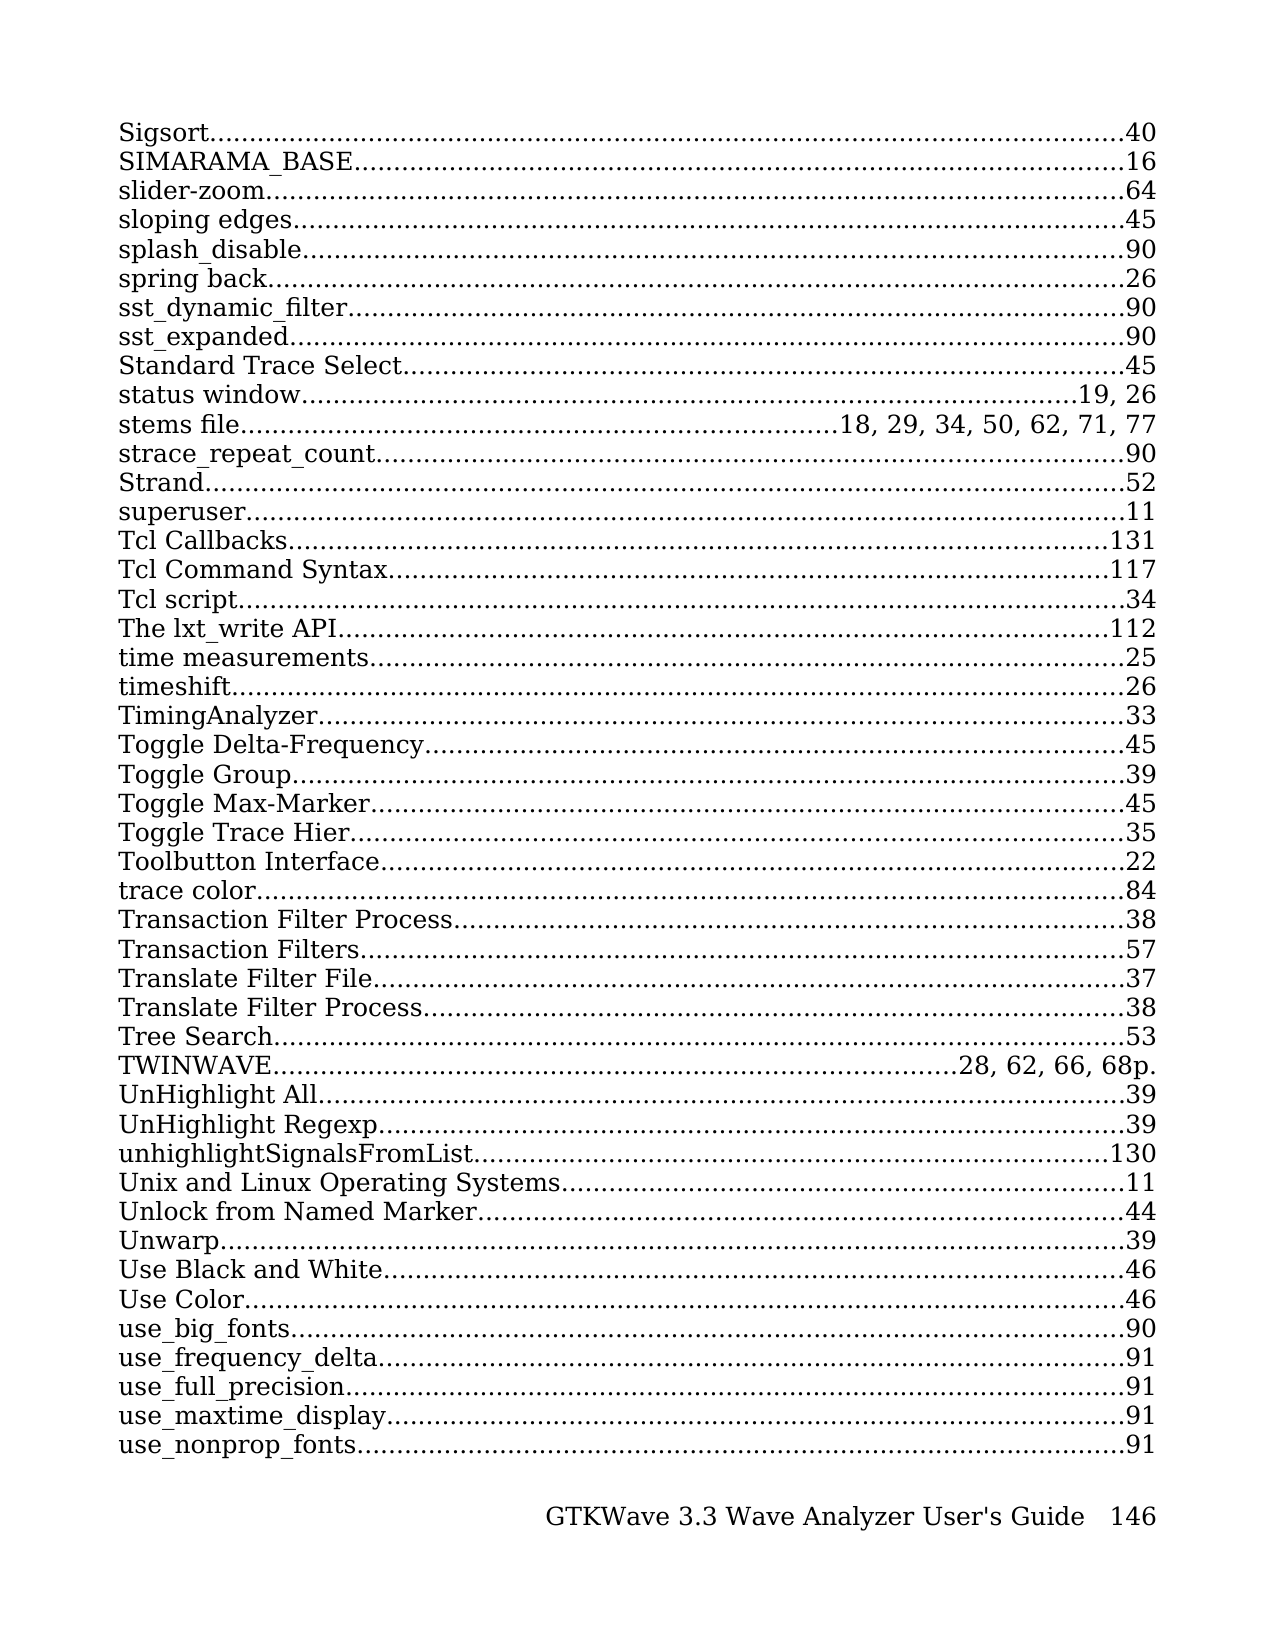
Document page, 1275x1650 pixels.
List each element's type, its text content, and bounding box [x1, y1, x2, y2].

text use_full_precision 91 [118, 1372, 1157, 1401]
text Transaction Filters 57 [118, 935, 1157, 964]
text Strand 52 [118, 468, 1157, 497]
text UnHighlight Regexp 39 [118, 1110, 1157, 1139]
text unhighlightSignalsFromList 130 [118, 1139, 1157, 1168]
text sst_expanded 90 [118, 322, 1157, 351]
text Tree Search 53 [118, 1022, 1157, 1051]
text use_big_fonts 90 [118, 1314, 1157, 1343]
text Transaction Filter Process 38 [118, 906, 1157, 935]
text Sigsort 40 [118, 118, 1157, 147]
text Use Black and White 46 [118, 1256, 1157, 1285]
text strace_repeat_count 90 [118, 439, 1157, 468]
text Tcl Callbacks 131 [118, 526, 1157, 556]
text time measurements 25 [118, 643, 1157, 672]
text trace color 84 [118, 876, 1157, 906]
text Translate Filter Process 38 [118, 993, 1157, 1022]
text superuser 11 [118, 497, 1157, 526]
text use_frequency_delta 91 [118, 1343, 1157, 1372]
text stems file 18, 29, 34, 50, 62, 71, 77 [118, 410, 1157, 439]
text Unix and Linux Operating Systems 11 [118, 1168, 1157, 1197]
text Unwarp 39 [118, 1226, 1157, 1256]
text Tcl script 34 [118, 585, 1157, 614]
text Tcl Command Syntax 117 [118, 556, 1157, 585]
text Toggle Trace Hier 35 [118, 818, 1157, 847]
text Toolbutton Interface 22 [118, 847, 1157, 876]
text Unlock from Named Marker 44 [118, 1197, 1157, 1226]
text TimingAnalyzer 33 [118, 701, 1157, 731]
text sst_dynamic_filter 90 [118, 293, 1157, 322]
text Toggle Group 39 [118, 760, 1157, 789]
text Use Color 46 [118, 1285, 1157, 1314]
text slider-zoom 64 [118, 176, 1157, 206]
text status window 19, 26 [118, 381, 1157, 410]
text Toggle Max-Marker 45 [118, 789, 1157, 818]
text Translate Filter File 37 [118, 964, 1157, 993]
text Toggle Delta-Frequency 45 [118, 731, 1157, 760]
text splash_disable 90 [118, 235, 1157, 264]
text Standard Trace Select 45 [118, 351, 1157, 381]
text TWINWAVE 28, 62, 66, 68p. [118, 1051, 1157, 1081]
text SIMARAMA_BASE 16 [118, 147, 1157, 176]
text use_maxtime_display 91 [118, 1401, 1157, 1431]
text use_nonprop_fonts 91 [118, 1431, 1157, 1460]
text sloping edges 45 [118, 206, 1157, 235]
text timeshift 26 [118, 672, 1157, 701]
text The lxt_write API 112 [118, 614, 1157, 643]
text spring back 26 [118, 264, 1157, 293]
text UnHighlight All 39 [118, 1081, 1157, 1110]
